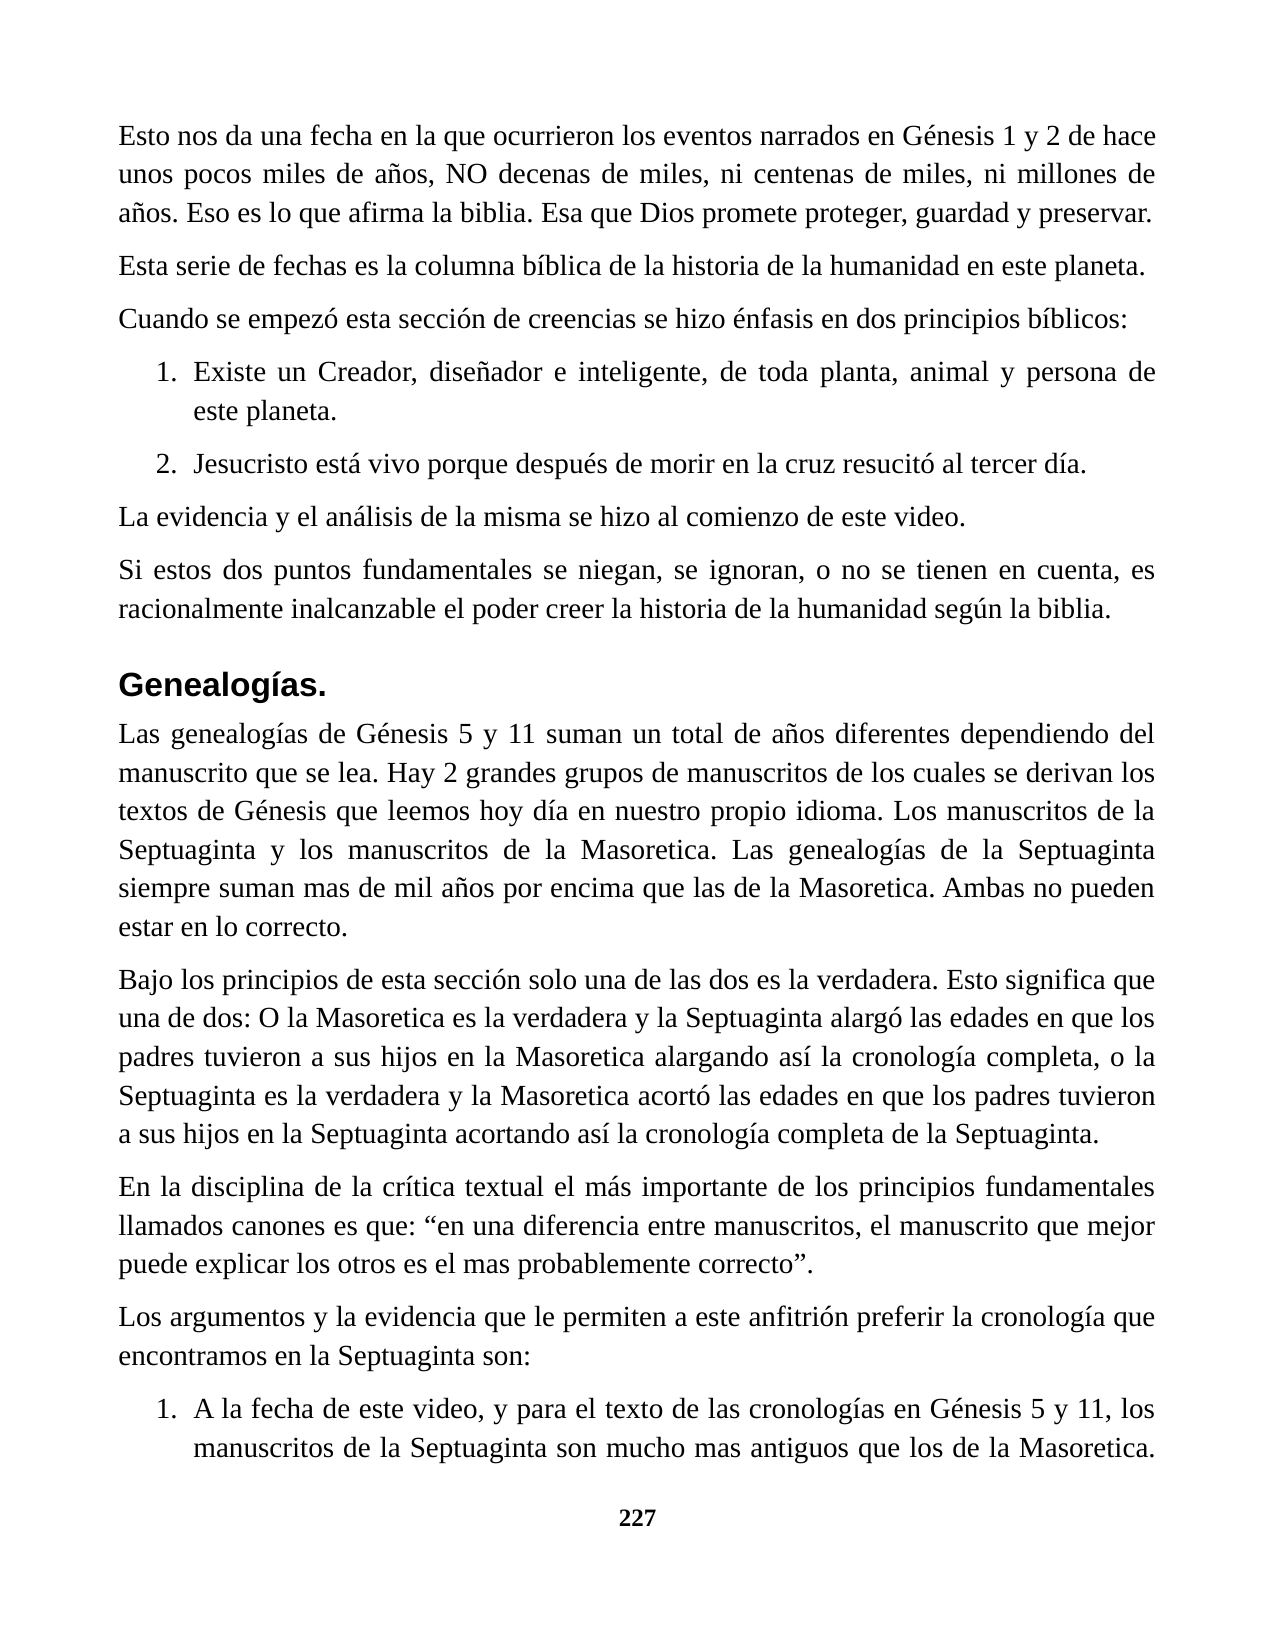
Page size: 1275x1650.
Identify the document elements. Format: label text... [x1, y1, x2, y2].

list Jesucristo está vivo porque después de morir en la cruz resucitó al tercer día. [156, 446, 1157, 480]
text La evidencia y el análisis de la misma se hizo al comienzo de este video. [118, 499, 1157, 533]
text Bajo los principios de esta sección solo una de las dos es la verdadera. Esto significa que una de dos: O la Masoretica es la verdadera y la Septuaginta alargó las edades en que los padres tuvieron a sus hijos en la Masoretica alargando así la cronología completa, o la Septuaginta es la verdadera y la Masoretica acortó las edades en que los padres tuvieron a sus hijos en la Septuaginta acortando así la cronología completa de la Septuaginta. [118, 962, 1157, 1150]
text Cuando se empezó esta sección de creencias se hizo énfasis en dos principios bíblicos: [118, 301, 1157, 335]
subtitle Genealogías. [118, 665, 1157, 704]
list Existe un Creador, diseñador e inteligente, de toda planta, animal y persona de este planeta. [156, 354, 1157, 427]
text Si estos dos puntos fundamentales se niegan, se ignoran, o no se tienen en cuenta, es racionalmente inalcanzable el poder creer la historia de la humanidad según la biblia. [118, 552, 1157, 624]
text Las genealogías de Génesis 5 y 11 suman un total de años diferentes dependiendo del manuscrito que se lea. Hay 2 grandes grupos de manuscritos de los cuales se derivan los textos de Génesis que leemos hoy día en nuestro propio idioma. Los manuscritos de la Septuaginta y los manuscritos de la Masoretica. Las genealogías de la Septuaginta siempre suman mas de mil años por encima que las de la Masoretica. Ambas no pueden estar en lo correcto. [118, 716, 1157, 942]
text En la disciplina de la crítica textual el más importante de los principios fundamentales llamados canones es que: “en una diferencia entre manuscritos, el manuscrito que mejor puede explicar los otros es el mas probablemente correcto”. [118, 1169, 1157, 1280]
list A la fecha de este video, y para el texto de las cronologías en Génesis 5 y 11, los manuscritos de la Septuaginta son mucho mas antiguos que los de la Masoretica. [156, 1391, 1157, 1463]
text Esta serie de fechas es la columna bíblica de la historia de la humanidad en este planeta. [118, 248, 1157, 282]
text Los argumentos y la evidencia que le permiten a este anfitrión preferir la cronología que encontramos en la Septuaginta son: [118, 1299, 1157, 1372]
text Esto nos da una fecha en la que ocurrieron los eventos narrados en Génesis 1 y 2 de hace unos pocos miles de años, NO decenas de miles, ni centenas de miles, ni millones de años. Eso es lo que afirma la biblia. Esa que Dios promete proteger, guardad y preservar. [118, 118, 1157, 229]
